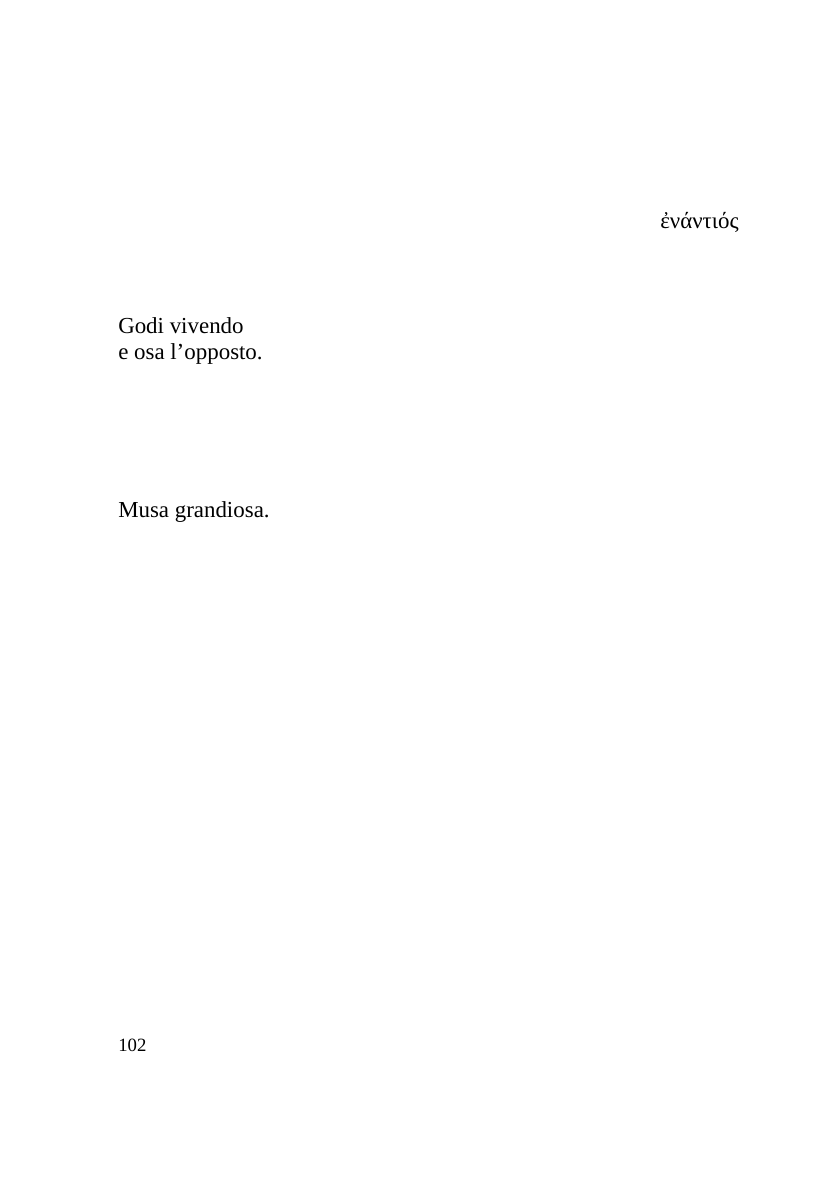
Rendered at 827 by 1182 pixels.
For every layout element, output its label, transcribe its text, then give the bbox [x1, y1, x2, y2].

text Musa grandiosa. [88, 497, 738, 523]
text Godi vivendo [88, 312, 738, 338]
text ἐνάντιός [88, 207, 738, 233]
text e osa l’opposto. [88, 338, 738, 365]
